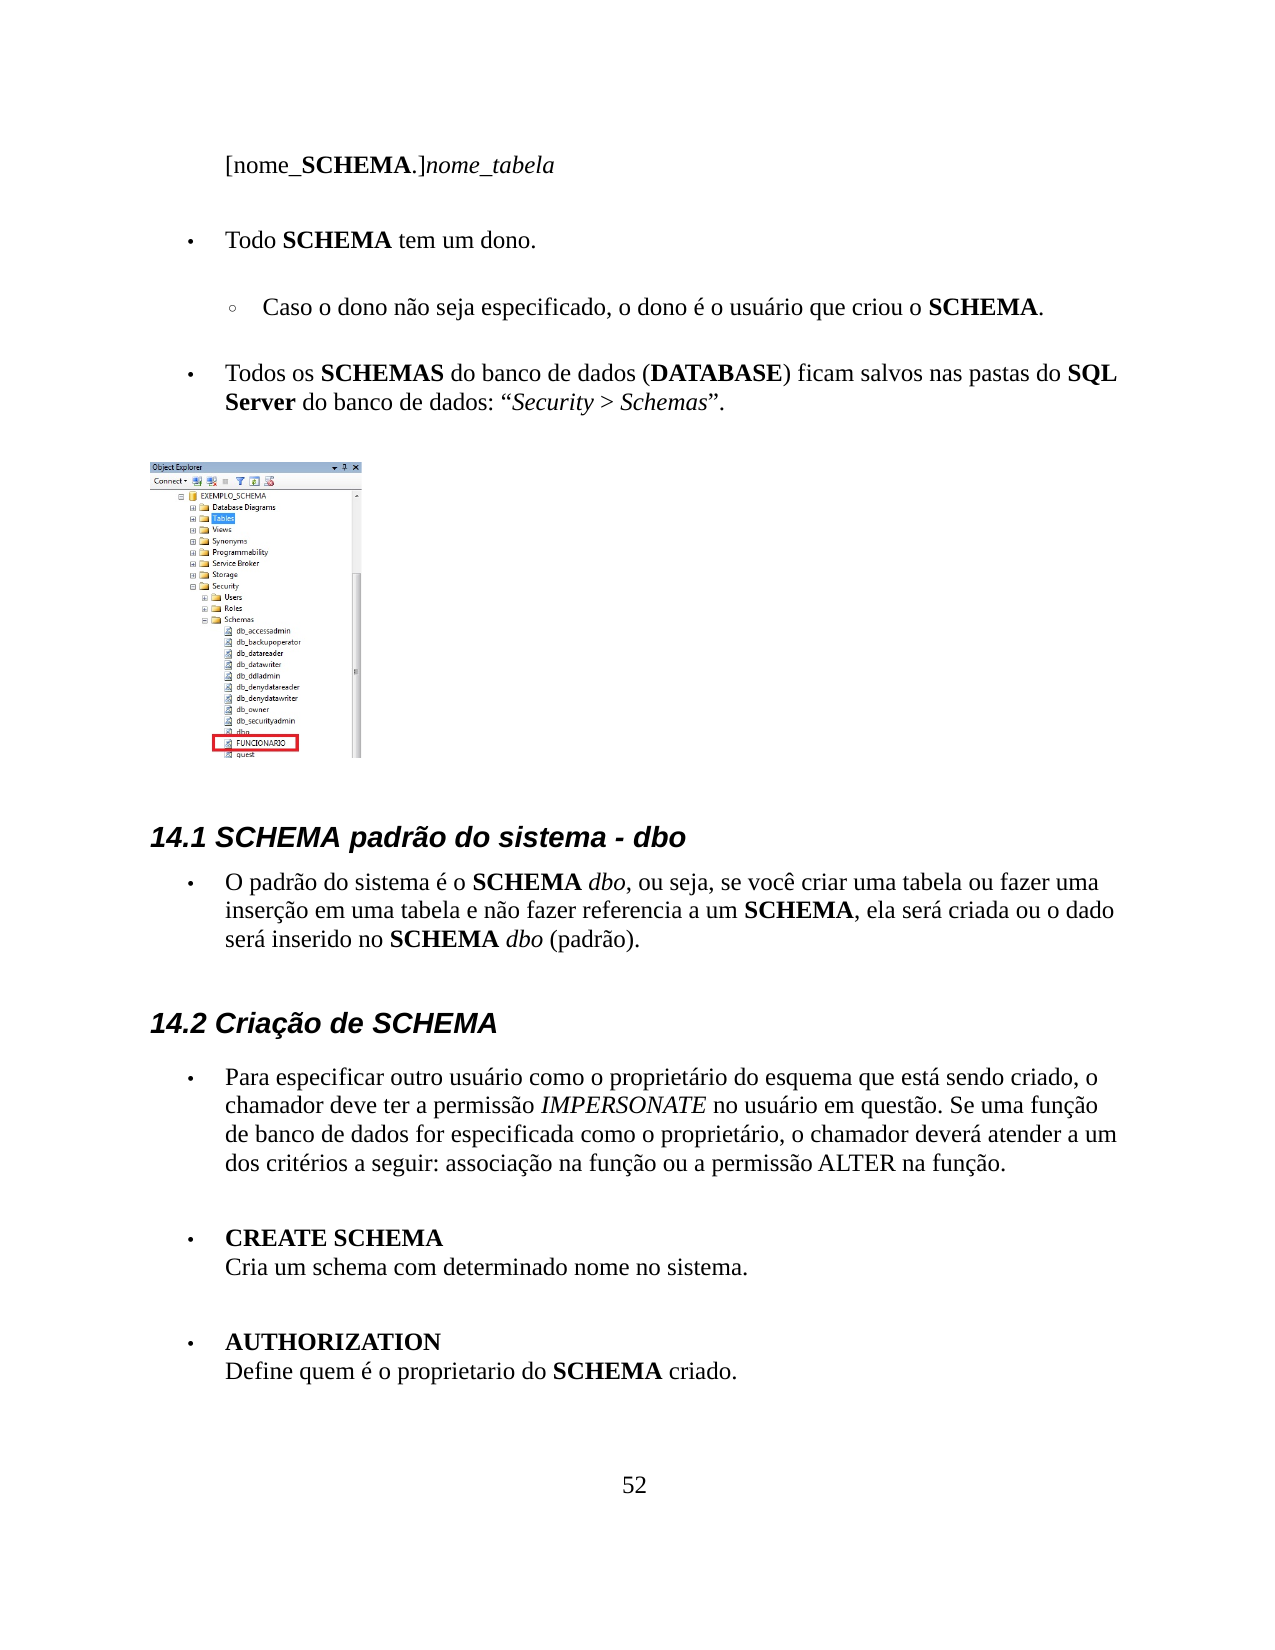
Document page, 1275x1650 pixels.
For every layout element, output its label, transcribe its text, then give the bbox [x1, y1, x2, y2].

list AUTHORIZATION Define quem é o proprietario do SCHEMA criado. [187, 1327, 1125, 1414]
subtitle 14.2 Criação de SCHEMA [150, 1007, 1125, 1040]
list Todo SCHEMA tem um dono. [187, 225, 1125, 283]
list O padrão do sistema é o SCHEMA dbo, ou seja, se você criar uma tabela ou fazer uma inserção em uma tabela e não fazer referencia a um SCHEMA, ela será criada ou o dado será inserido no SCHEMA dbo (padrão). [187, 867, 1125, 982]
list [nome_SCHEMA.]nome_tabela [187, 150, 1125, 207]
subtitle 14.1 SCHEMA padrão do sistema - dbo [150, 821, 1125, 854]
list Para especificar outro usuário como o proprietário do esquema que está sendo criado, o chamador deve ter a permissão IMPERSONATE no usuário em questão. Se uma função de banco de dados for especificada como o proprietário, o chamador deverá atender a um dos critérios a seguir: associação na função ou a permissão ALTER na função. [187, 1062, 1125, 1205]
list Caso o dono não seja especificado, o dono é o usuário que criou o SCHEMA. [225, 292, 1125, 349]
list Todos os SCHEMAS do banco de dados (DATABASE) ficam salvos nas pastas do SQL Server do banco de dados: “Security > Schemas”. [187, 358, 1125, 444]
picture [150, 462, 362, 758]
list CREATE SCHEMA Cria um schema com determinado nome no sistema. [187, 1223, 1125, 1309]
